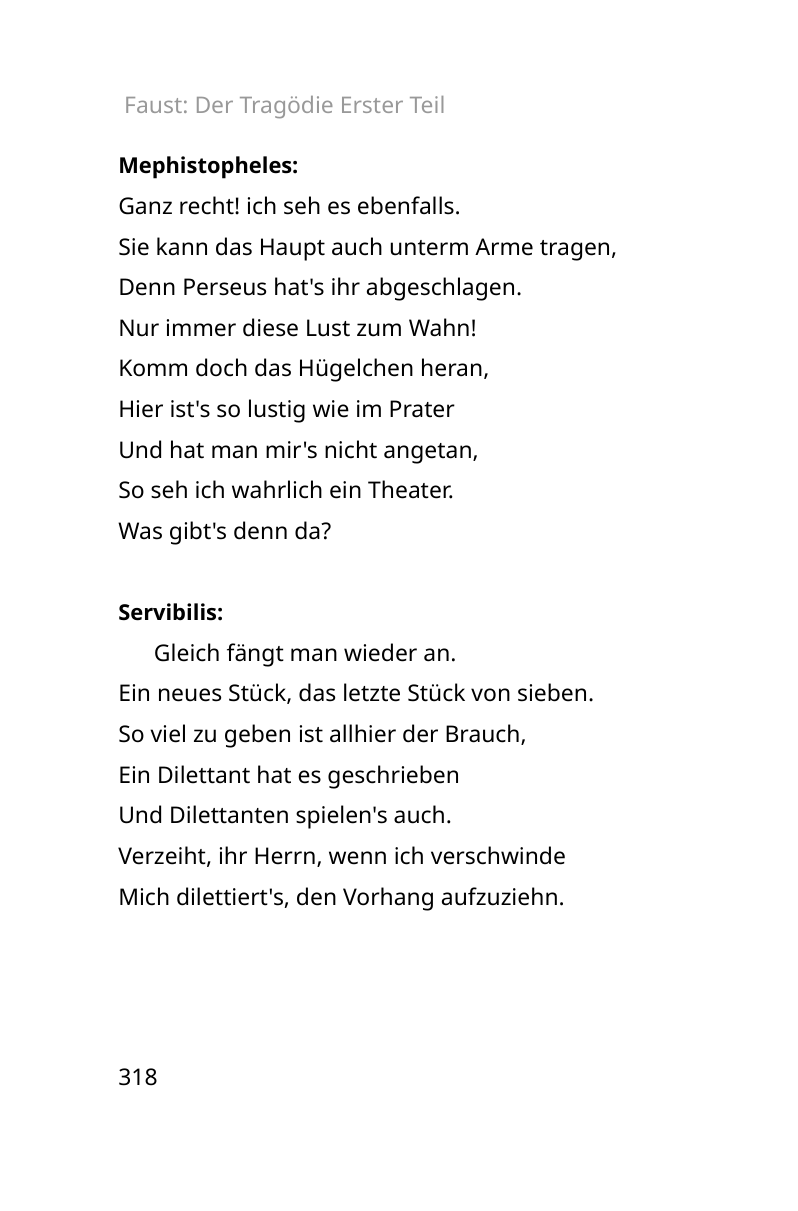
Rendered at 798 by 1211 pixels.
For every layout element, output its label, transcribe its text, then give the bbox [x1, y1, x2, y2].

text Servibilis: Gleich fängt man wieder an. Ein neues Stück, das letzte Stück von sieben. So viel zu geben ist allhier der Brauch, Ein Dilettant hat es geschrieben Und Dilettanten spielen's auch. Verzeiht, ihr Herrn, wenn ich verschwinde Mich dilettiert's, den Vorhang aufzuziehn. [118, 573, 679, 912]
text Mephistopheles: Ganz recht! ich seh es ebenfalls. Sie kann das Haupt auch unterm Arme tragen, Denn Perseus hat's ihr abgeschlagen. Nur immer diese Lust zum Wahn! Komm doch das Hügelchen heran, Hier ist's so lustig wie im Prater Und hat man mir's nicht angetan, So seh ich wahrlich ein Theater. Was gibt's denn da? [118, 149, 679, 546]
